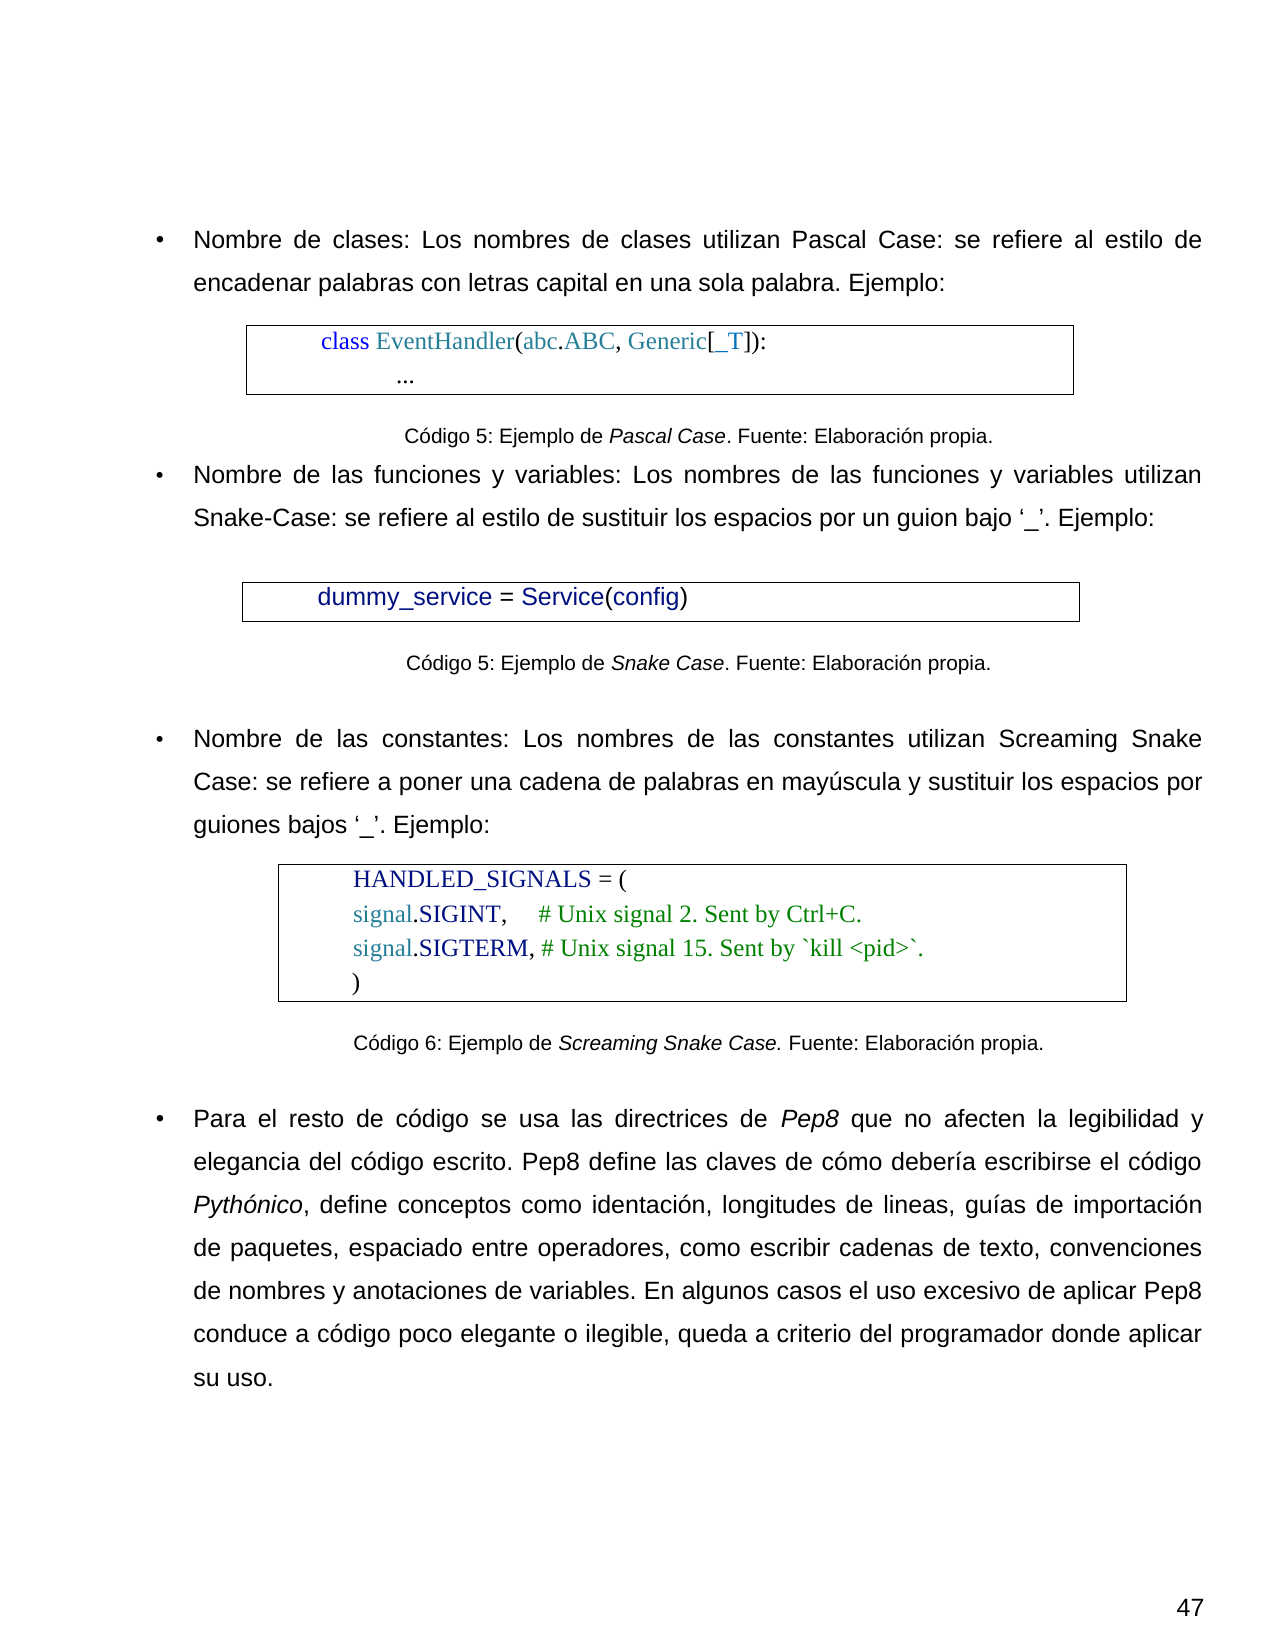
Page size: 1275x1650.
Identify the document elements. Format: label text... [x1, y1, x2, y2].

list Para el resto de código se usa las directrices de Pep8 que no afecten la legibilidad y elegancia del código escrito. Pep8 define las claves de cómo debería escribirse el código Pythónico, define conceptos como identación, longitudes de lineas, guías de importación de paquetes, espaciado entre operadores, como escribir cadenas de texto, convenciones de nombres y anotaciones de variables. En algunos casos el uso excesivo de aplicar Pep8 conduce a código poco elegante o ilegible, queda a criterio del programador donde aplicar su uso. [156, 1104, 1204, 1391]
list Código 6: Ejemplo de Screaming Snake Case. Fuente: Elaboración propia. [156, 868, 1204, 1055]
list Nombre de las constantes: Los nombres de las constantes utilizan Screaming Snake Case: se refiere a poner una cadena de palabras en mayúscula y sustituir los espacios por guiones bajos ‘_’. Ejemplo: [156, 724, 1204, 839]
list Código 5: Ejemplo de Snake Case. Fuente: Elaboración propia. [156, 561, 1204, 675]
list Nombre de las funciones y variables: Los nombres de las funciones y variables utilizan Snake-Case: se refiere al estilo de sustituir los espacios por un guion bajo ‘_’. Ejemplo: [156, 460, 1204, 532]
list Nombre de clases: Los nombres de clases utilizan Pascal Case: se refiere al estilo de encadenar palabras con letras capital en una sola palabra. Ejemplo: [156, 225, 1204, 297]
list Código 5: Ejemplo de Pascal Case. Fuente: Elaboración propia. [156, 326, 1204, 448]
